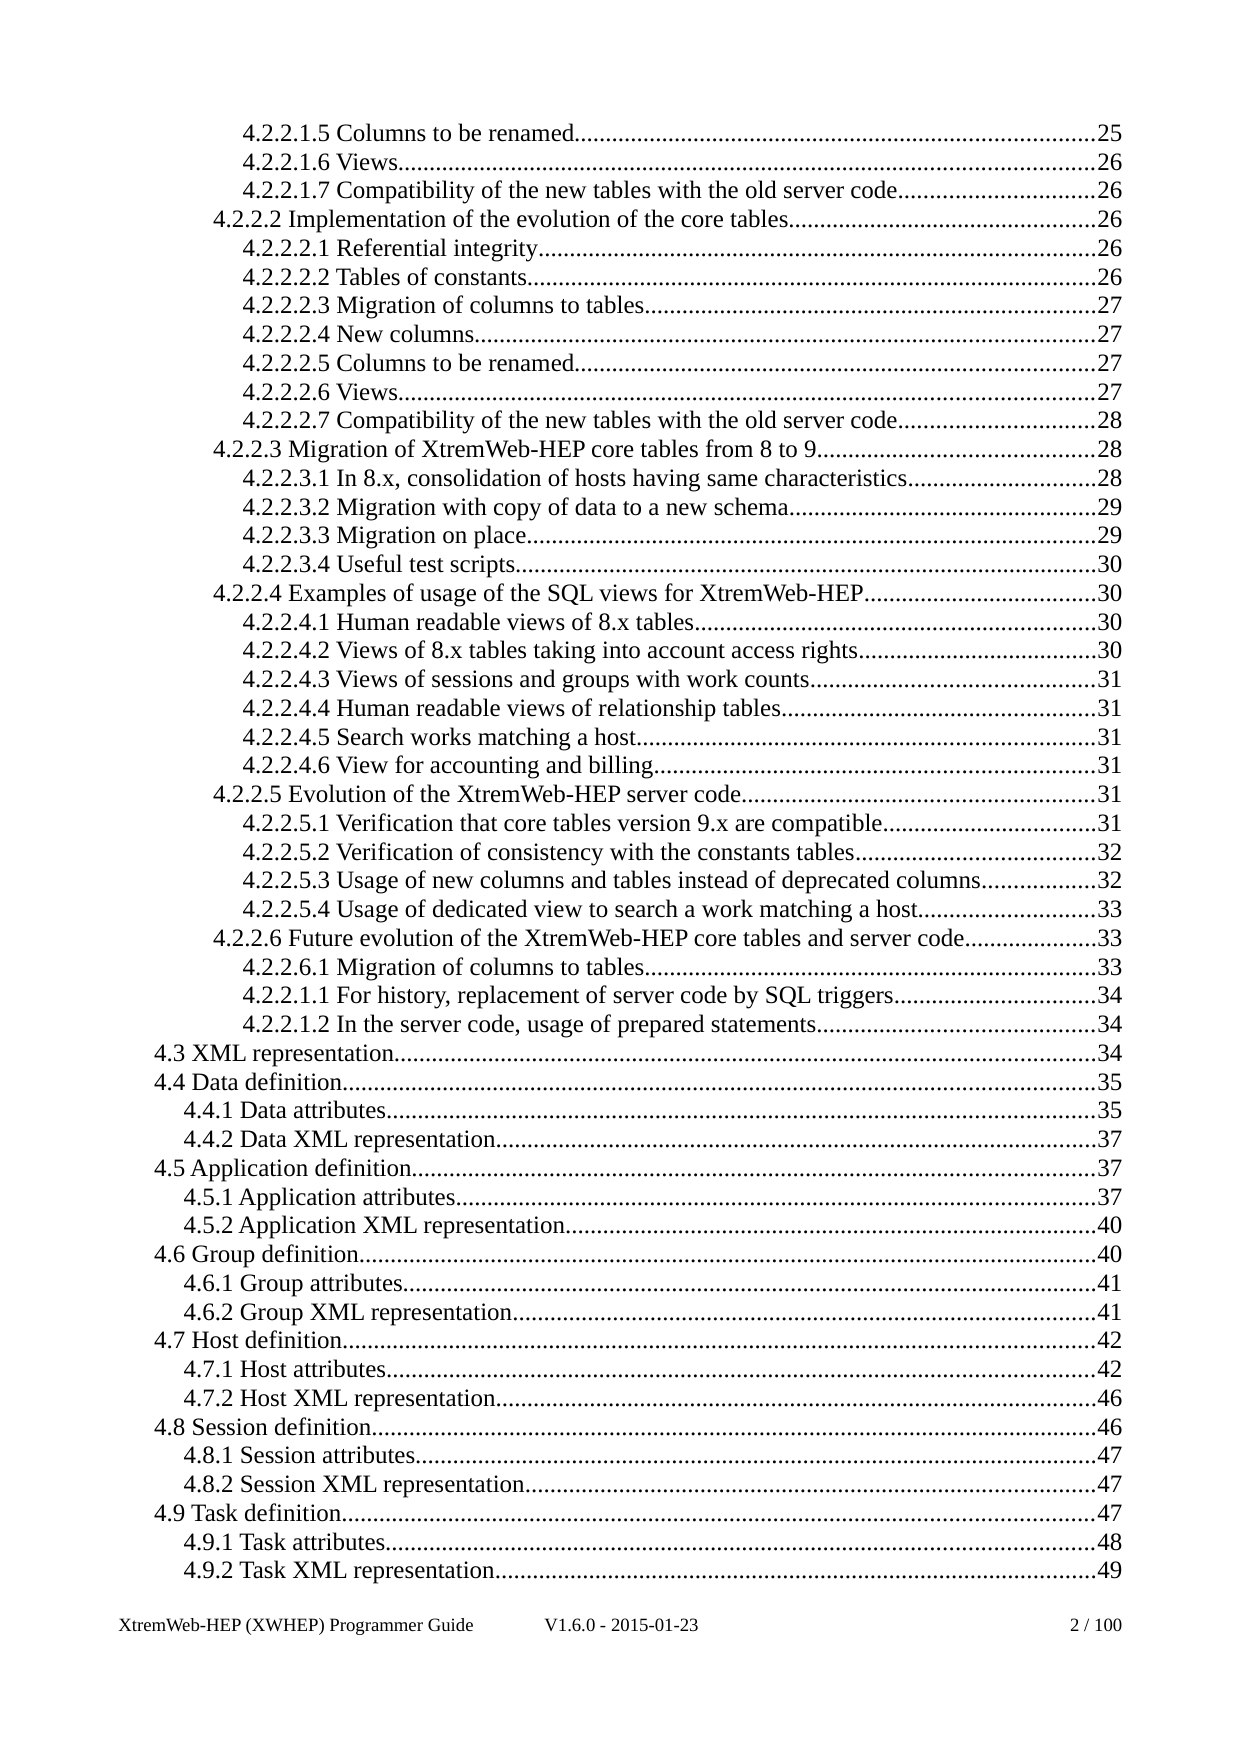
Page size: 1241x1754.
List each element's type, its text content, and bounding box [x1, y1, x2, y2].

text 4.2.2.5.4 Usage of dedicated view to search a work matching a host 33 [236, 894, 1122, 923]
text 4.4.2 Data XML representation 37 [177, 1124, 1122, 1153]
text 4.7.1 Host attributes 42 [177, 1354, 1122, 1383]
text 4.2.2.3.3 Migration on place 29 [236, 521, 1122, 549]
text 4.2.2.5 Evolution of the XtremWeb-HEP server code 31 [207, 779, 1122, 808]
text 4.6.1 Group attributes 41 [177, 1268, 1122, 1297]
text 4.2.2.1.6 Views 26 [236, 147, 1122, 176]
text 4.2.2.3.2 Migration with copy of data to a new schema 29 [236, 492, 1122, 521]
text 4.2.2.3.1 In 8.x, consolidation of hosts having same characteristics 28 [236, 463, 1122, 492]
text 4.2.2.1.5 Columns to be renamed 25 [236, 118, 1122, 147]
text 4.2.2.1.1 For history, replacement of server code by SQL triggers 34 [236, 981, 1122, 1009]
text 4.7.2 Host XML representation 46 [177, 1383, 1122, 1412]
text 4.2.2.5.2 Verification of consistency with the constants tables 32 [236, 837, 1122, 866]
text 4.2.2.2.7 Compatibility of the new tables with the old server code 28 [236, 406, 1122, 434]
text 4.2.2.1.2 In the server code, usage of prepared statements 34 [236, 1009, 1122, 1038]
text 4.2.2.6 Future evolution of the XtremWeb-HEP core tables and server code 33 [207, 923, 1122, 952]
text 4.2.2.2.3 Migration of columns to tables 27 [236, 291, 1122, 319]
text 4.2.2.2.2 Tables of constants 26 [236, 262, 1122, 291]
text 4.2.2.2.4 New columns 27 [236, 319, 1122, 348]
text 4.4.1 Data attributes 35 [177, 1096, 1122, 1124]
text 4.2.2.4.6 View for accounting and billing 31 [236, 751, 1122, 779]
text 4.5.2 Application XML representation 40 [177, 1211, 1122, 1239]
text 4.7 Host definition 42 [148, 1326, 1122, 1354]
text 4.2.2.5.3 Usage of new columns and tables instead of deprecated columns 32 [236, 866, 1122, 894]
text 4.6 Group definition 40 [148, 1239, 1122, 1268]
text 4.2.2.4.4 Human readable views of relationship tables 31 [236, 693, 1122, 722]
text 4.2.2.2 Implementation of the evolution of the core tables 26 [207, 204, 1122, 233]
text 4.2.2.2.1 Referential integrity 26 [236, 233, 1122, 262]
text 4.9.1 Task attributes 48 [177, 1527, 1122, 1556]
text 4.2.2.2.5 Columns to be renamed 27 [236, 348, 1122, 377]
text 4.9.2 Task XML representation 49 [177, 1556, 1122, 1584]
text 4.2.2.3 Migration of XtremWeb-HEP core tables from 8 to 9 28 [207, 434, 1122, 463]
text 4.2.2.4.1 Human readable views of 8.x tables 30 [236, 607, 1122, 636]
text 4.2.2.6.1 Migration of columns to tables 33 [236, 952, 1122, 981]
text 4.9 Task definition 47 [148, 1498, 1122, 1527]
text 4.6.2 Group XML representation 41 [177, 1297, 1122, 1326]
text 4.5 Application definition 37 [148, 1153, 1122, 1182]
text 4.2.2.1.7 Compatibility of the new tables with the old server code 26 [236, 176, 1122, 204]
text 4.4 Data definition 35 [148, 1067, 1122, 1096]
text 4.2.2.5.1 Verification that core tables version 9.x are compatible 31 [236, 808, 1122, 837]
text 4.8 Session definition 46 [148, 1412, 1122, 1441]
text 4.2.2.4.3 Views of sessions and groups with work counts 31 [236, 664, 1122, 693]
text 4.2.2.4.5 Search works matching a host 31 [236, 722, 1122, 751]
text 4.8.2 Session XML representation 47 [177, 1469, 1122, 1498]
text 4.8.1 Session attributes 47 [177, 1441, 1122, 1469]
text 4.2.2.4.2 Views of 8.x tables taking into account access rights 30 [236, 636, 1122, 664]
text 4.2.2.3.4 Useful test scripts 30 [236, 549, 1122, 578]
text 4.2.2.2.6 Views 27 [236, 377, 1122, 406]
text 4.2.2.4 Examples of usage of the SQL views for XtremWeb-HEP 30 [207, 578, 1122, 607]
text 4.5.1 Application attributes 37 [177, 1182, 1122, 1211]
text 4.3 XML representation 34 [148, 1038, 1122, 1067]
